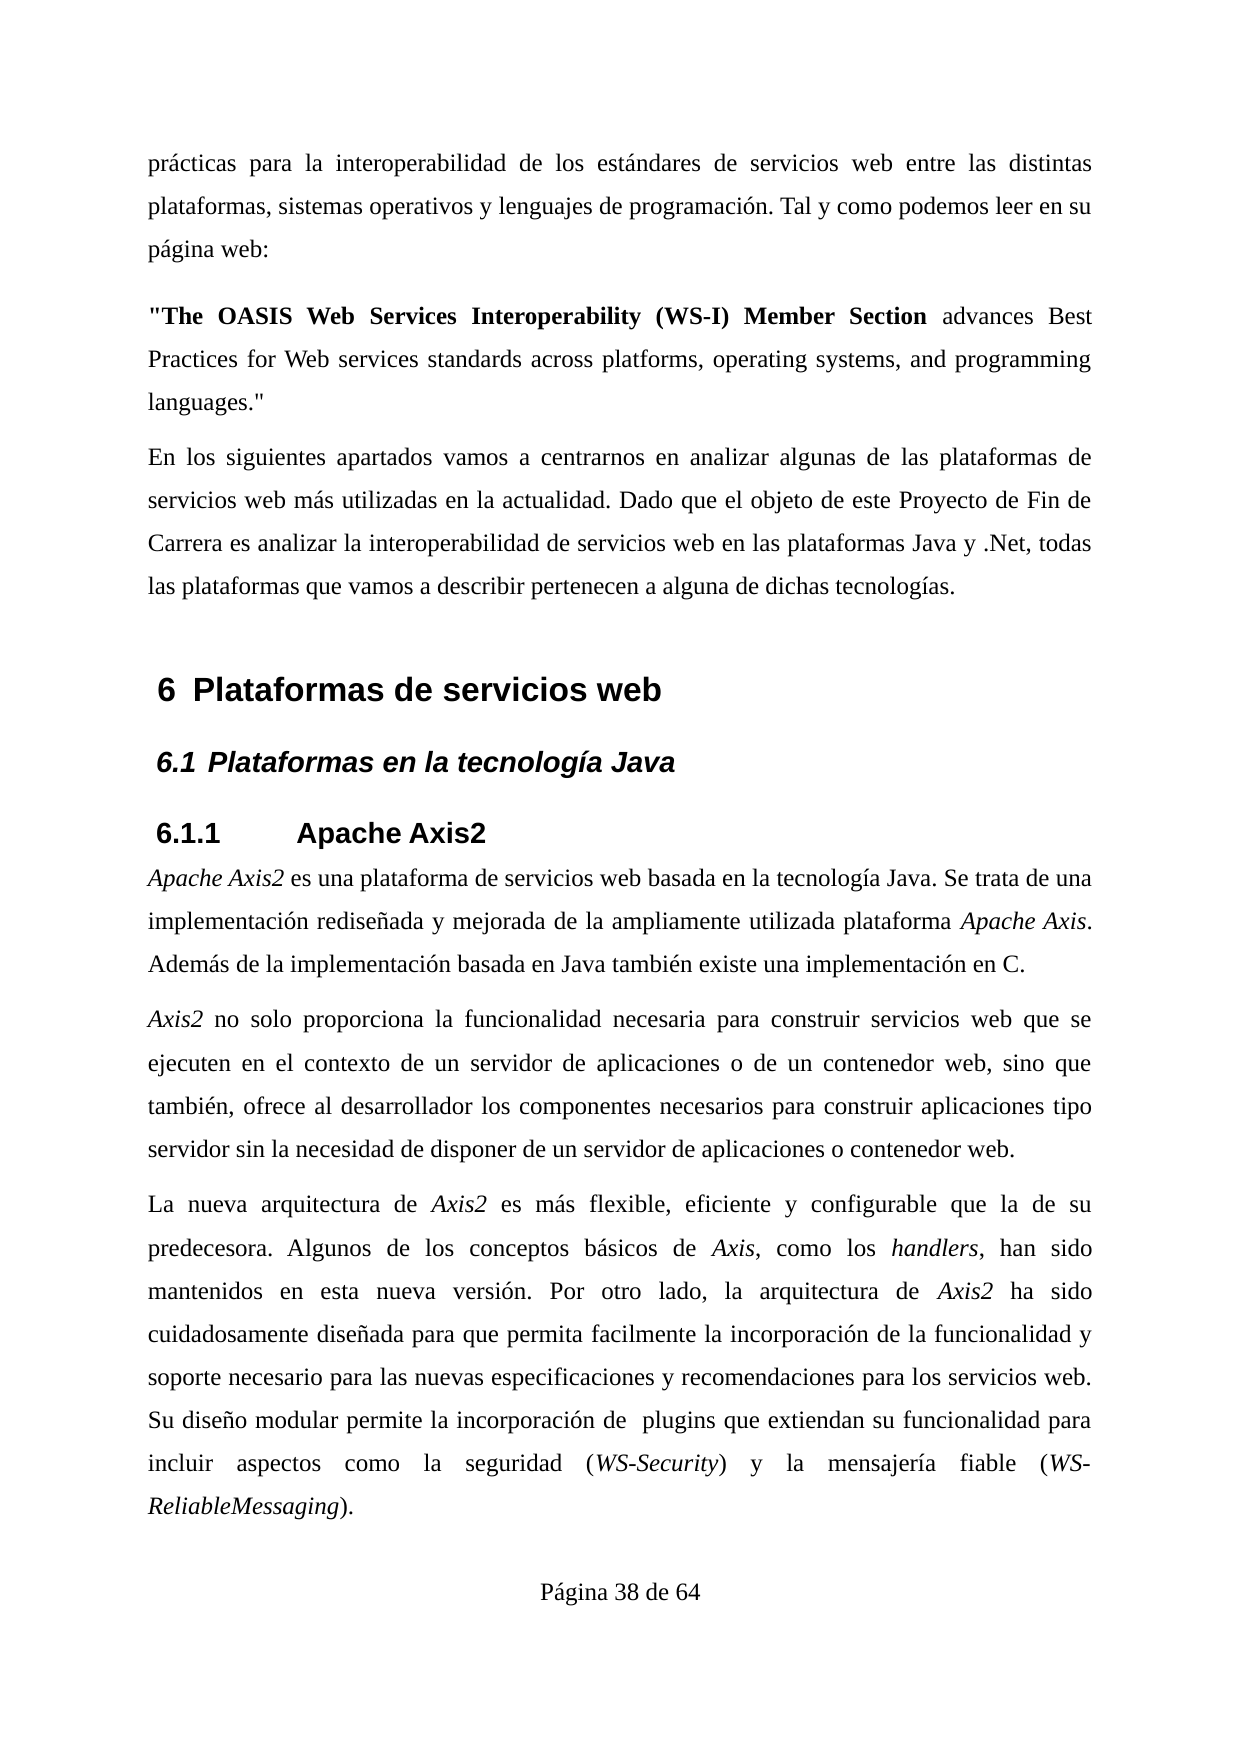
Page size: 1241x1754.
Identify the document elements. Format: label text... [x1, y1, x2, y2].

subtitle Plataformas de servicios web [148, 669, 1093, 708]
text Axis2 no solo proporciona la funcionalidad necesaria para construir servicios web que se ejecuten en el contexto de un servidor de aplicaciones o de un contenedor web, sino que también, ofrece al desarrollador los componentes necesarios para construir aplicaciones tipo servidor sin la necesidad de disponer de un servidor de aplicaciones o contenedor web. [148, 1004, 1093, 1163]
text "The OASIS Web Services Interoperability (WS-I) Member Section advances Best Practices for Web services standards across platforms, operating systems, and programming languages." [148, 301, 1093, 416]
subtitle Apache Axis2 [148, 817, 1093, 850]
text prácticas para la interoperabilidad de los estándares de servicios web entre las distintas plataformas, sistemas operativos y lenguajes de programación. Tal y como podemos leer en su página web: [148, 148, 1093, 263]
text Apache Axis2 es una plataforma de servicios web basada en la tecnología Java. Se trata de una implementación rediseñada y mejorada de la ampliamente utilizada plataforma Apache Axis. Además de la implementación basada en Java también existe una implementación en C. [148, 863, 1093, 978]
text En los siguientes apartados vamos a centrarnos en analizar algunas de las plataformas de servicios web más utilizadas en la actualidad. Dado que el objeto de este Proyecto de Fin de Carrera es analizar la interoperabilidad de servicios web en las plataformas Java y .Net, todas las plataformas que vamos a describir pertenecen a alguna de dichas tecnologías. [148, 442, 1093, 600]
text La nueva arquitectura de Axis2 es más flexible, eficiente y configurable que la de su predecesora. Algunos de los conceptos básicos de Axis, como los handlers, han sido mantenidos en esta nueva versión. Por otro lado, la arquitectura de Axis2 ha sido cuidadosamente diseñada para que permita facilmente la incorporación de la funcionalidad y soporte necesario para las nuevas especificaciones y recomendaciones para los servicios web. Su diseño modular permite la incorporación de plugins que extiendan su funcionalidad para incluir aspectos como la seguridad (WS-Security) y la mensajería fiable (WS-ReliableMessaging). [148, 1189, 1093, 1520]
subtitle Plataformas en la tecnología Java [148, 746, 1093, 779]
